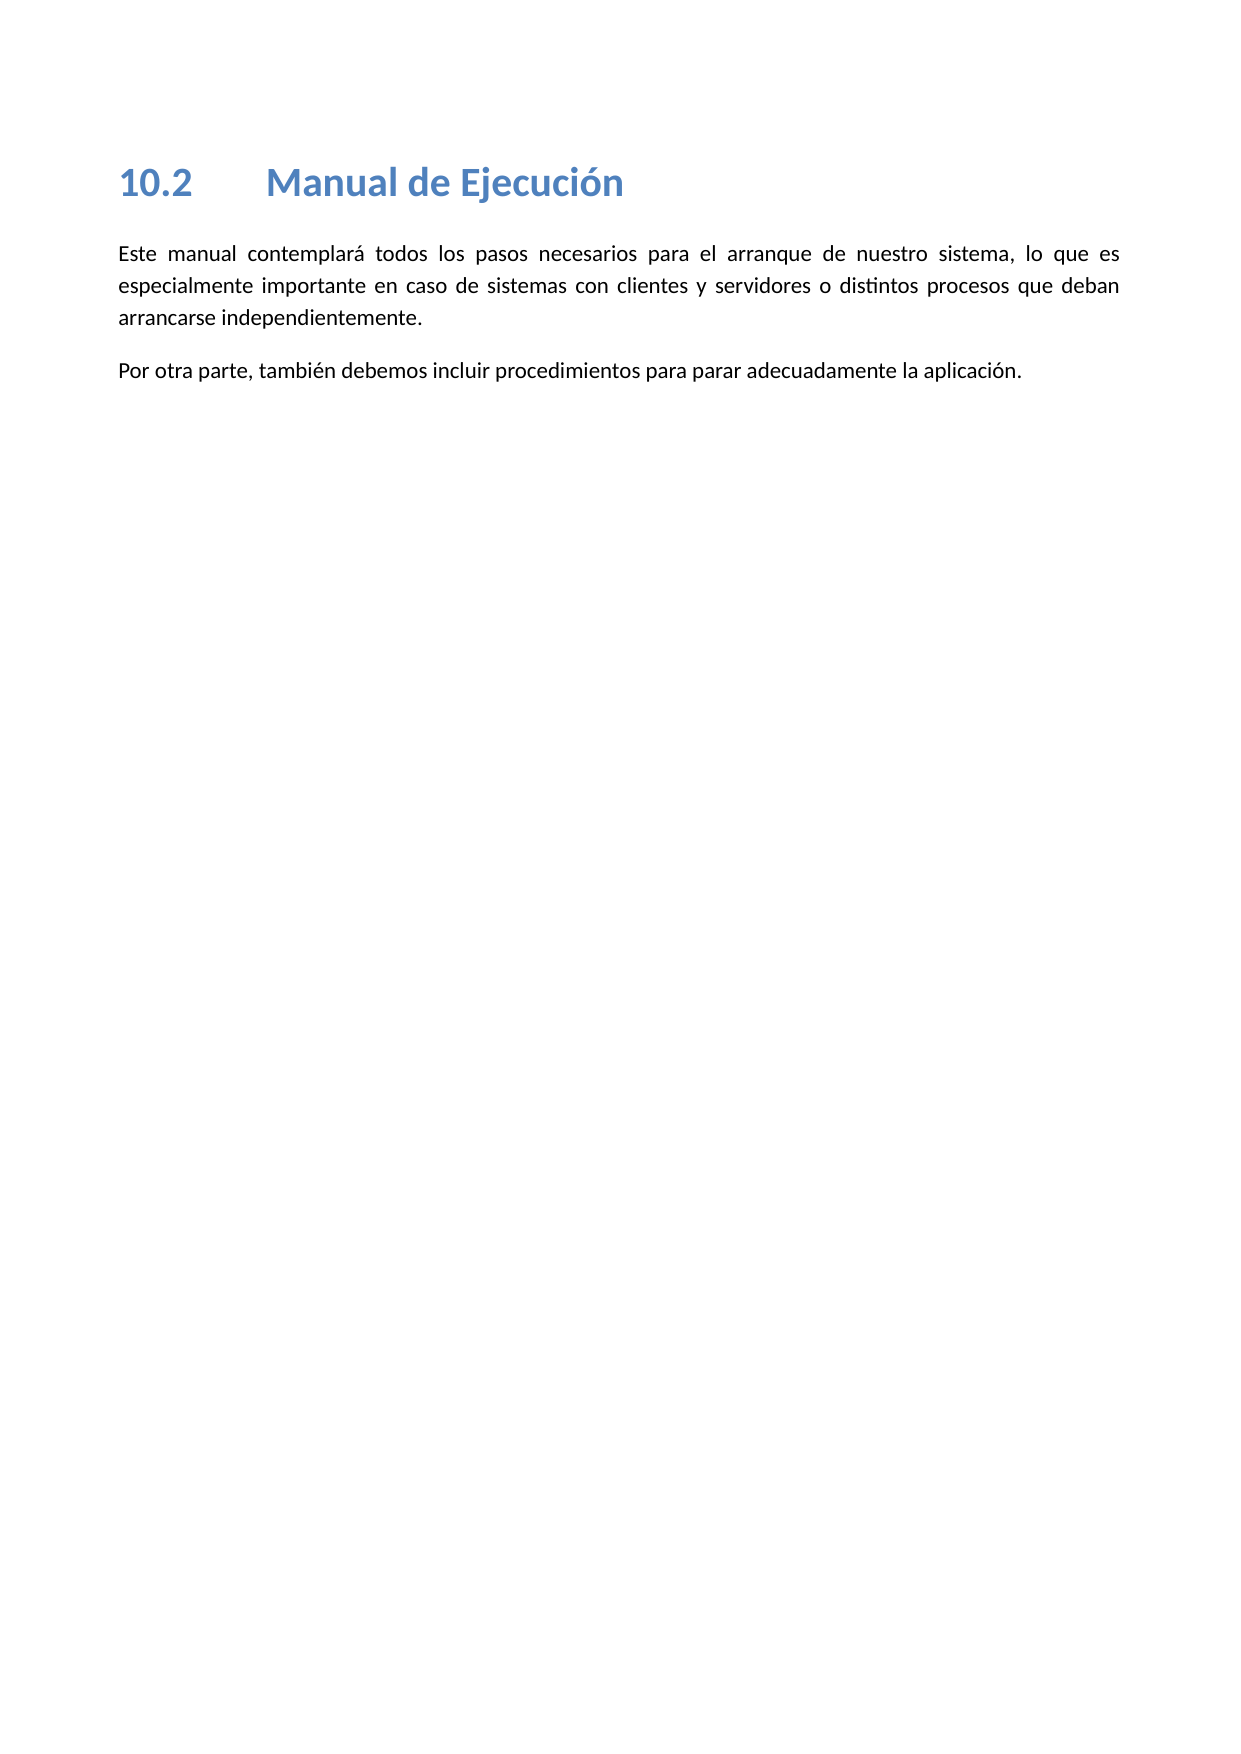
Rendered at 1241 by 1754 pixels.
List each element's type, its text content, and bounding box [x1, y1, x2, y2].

text Por otra parte, también debemos incluir procedimientos para parar adecuadamente la aplicación. [118, 356, 1122, 384]
subtitle Manual de Ejecución [118, 156, 1122, 206]
text Este manual contemplará todos los pasos necesarios para el arranque de nuestro sistema, lo que es especialmente importante en caso de sistemas con clientes y servidores o distintos procesos que deban arrancarse independientemente. [118, 239, 1122, 331]
